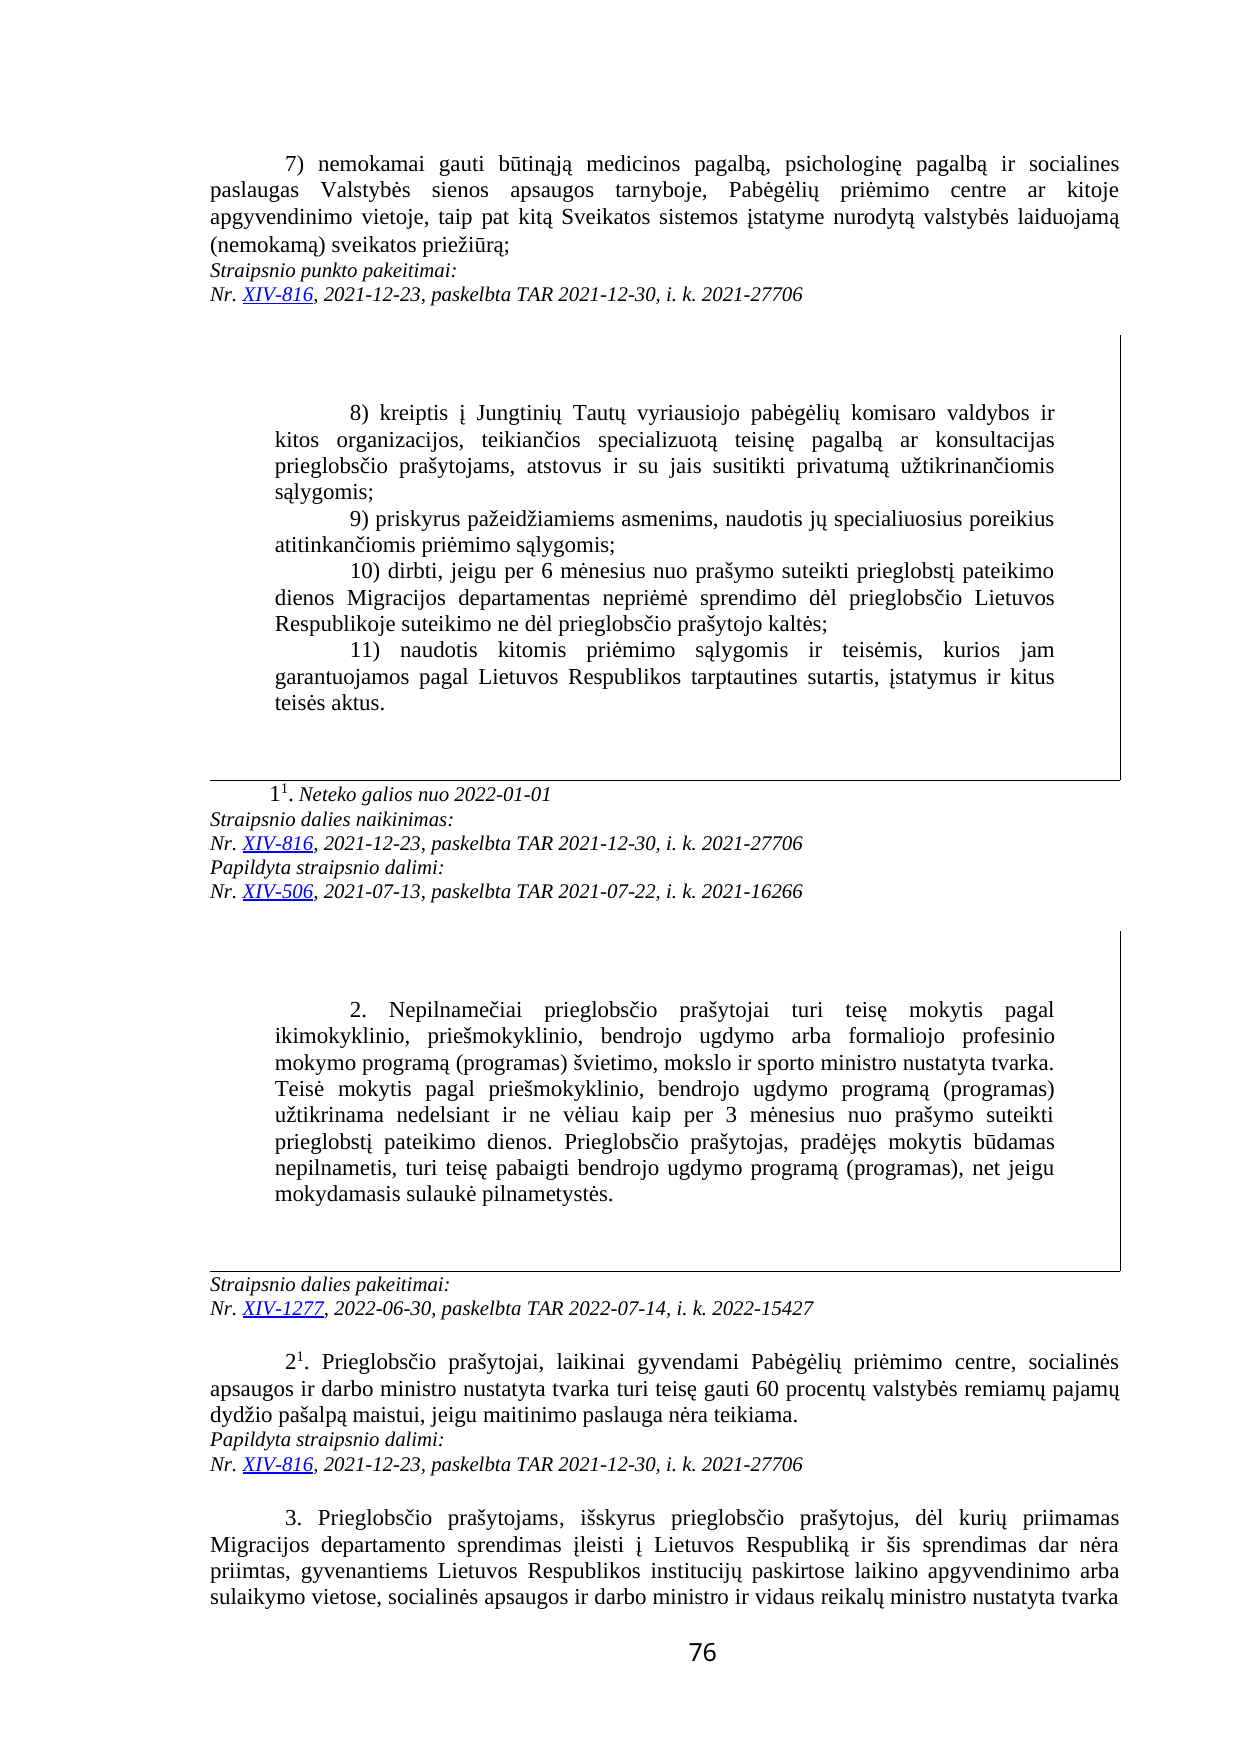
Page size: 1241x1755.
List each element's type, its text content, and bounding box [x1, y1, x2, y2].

text Nr. XIV-816, 2021-12-23, paskelbta TAR 2021-12-30, i. k. 2021-27706 [210, 282, 1120, 306]
text Nr. XIV-506, 2021-07-13, paskelbta TAR 2021-07-22, i. k. 2021-16266 [210, 879, 1120, 903]
text 7) nemokamai gauti būtinąją medicinos pagalbą, psichologinę pagalbą ir socialines paslaugas Valstybės sienos apsaugos tarnyboje, Pabėgėlių priėmimo centre ar kitoje apgyvendinimo vietoje, taip pat kitą Sveikatos sistemos įstatyme nurodytą valstybės laiduojamą (nemokamą) sveikatos priežiūrą; [210, 150, 1120, 258]
text Straipsnio dalies naikinimas: [210, 806, 1120, 831]
text 3. Prieglobsčio prašytojams, išskyrus prieglobsčio prašytojus, dėl kurių priimamas Migracijos departamento sprendimas įleisti į Lietuvos Respubliką ir šis sprendimas dar nėra priimtas, gyvenantiems Lietuvos Respublikos institucijų paskirtose laikino apgyvendinimo arba sulaikymo vietose, socialinės apsaugos ir darbo ministro ir vidaus reikalų ministro nustatyta tvarka [210, 1504, 1120, 1610]
text Papildyta straipsnio dalimi: [210, 1427, 1120, 1451]
text Nr. XIV-1277, 2022-06-30, paskelbta TAR 2022-07-14, i. k. 2022-15427 [210, 1296, 1120, 1319]
text 11. Neteko galios nuo 2022-01-01 [210, 780, 1120, 806]
text 9) priskyrus pažeidžiamiems asmenims, naudotis jų specialiuosius poreikius atitinkančiomis priėmimo sąlygomis; [210, 505, 1120, 557]
text Straipsnio punkto pakeitimai: [210, 258, 1120, 282]
text Papildyta straipsnio dalimi: [210, 854, 1120, 879]
text 21. Prieglobsčio prašytojai, laikinai gyvendami Pabėgėlių priėmimo centre, socialinės apsaugos ir darbo ministro nustatyta tvarka turi teisę gauti 60 procentų valstybės remiamų pajamų dydžio pašalpą maistui, jeigu maitinimo paslauga nėra teikiama. [210, 1348, 1120, 1427]
text Nr. XIV-816, 2021-12-23, paskelbta TAR 2021-12-30, i. k. 2021-27706 [210, 1451, 1120, 1476]
text 8) kreiptis į Jungtinių Tautų vyriausiojo pabėgėlių komisaro valdybos ir kitos organizacijos, teikiančios specializuotą teisinę pagalbą ar konsultacijas prieglobsčio prašytojams, atstovus ir su jais susitikti privatumą užtikrinančiomis sąlygomis; [210, 335, 1120, 505]
text Straipsnio dalies pakeitimai: [210, 1271, 1120, 1296]
text 2. Nepilnamečiai prieglobsčio prašytojai turi teisę mokytis pagal ikimokyklinio, priešmokyklinio, bendrojo ugdymo arba formaliojo profesinio mokymo programą (programas) švietimo, mokslo ir sporto ministro nustatyta tvarka. Teisė mokytis pagal priešmokyklinio, bendrojo ugdymo programą (programas) užtikrinama nedelsiant ir ne vėliau kaip per 3 mėnesius nuo prašymo suteikti prieglobstį pateikimo dienos. Prieglobsčio prašytojas, pradėjęs mokytis būdamas nepilnametis, turi teisę pabaigti bendrojo ugdymo programą (programas), net jeigu mokydamasis sulaukė pilnametystės. [210, 931, 1120, 1271]
text 11) naudotis kitomis priėmimo sąlygomis ir teisėmis, kurios jam garantuojamos pagal Lietuvos Respublikos tarptautines sutartis, įstatymus ir kitus teisės aktus. [210, 636, 1120, 780]
text 10) dirbti, jeigu per 6 mėnesius nuo prašymo suteikti prieglobstį pateikimo dienos Migracijos departamentas nepriėmė sprendimo dėl prieglobsčio Lietuvos Respublikoje suteikimo ne dėl prieglobsčio prašytojo kaltės; [210, 557, 1120, 636]
text Nr. XIV-816, 2021-12-23, paskelbta TAR 2021-12-30, i. k. 2021-27706 [210, 831, 1120, 854]
